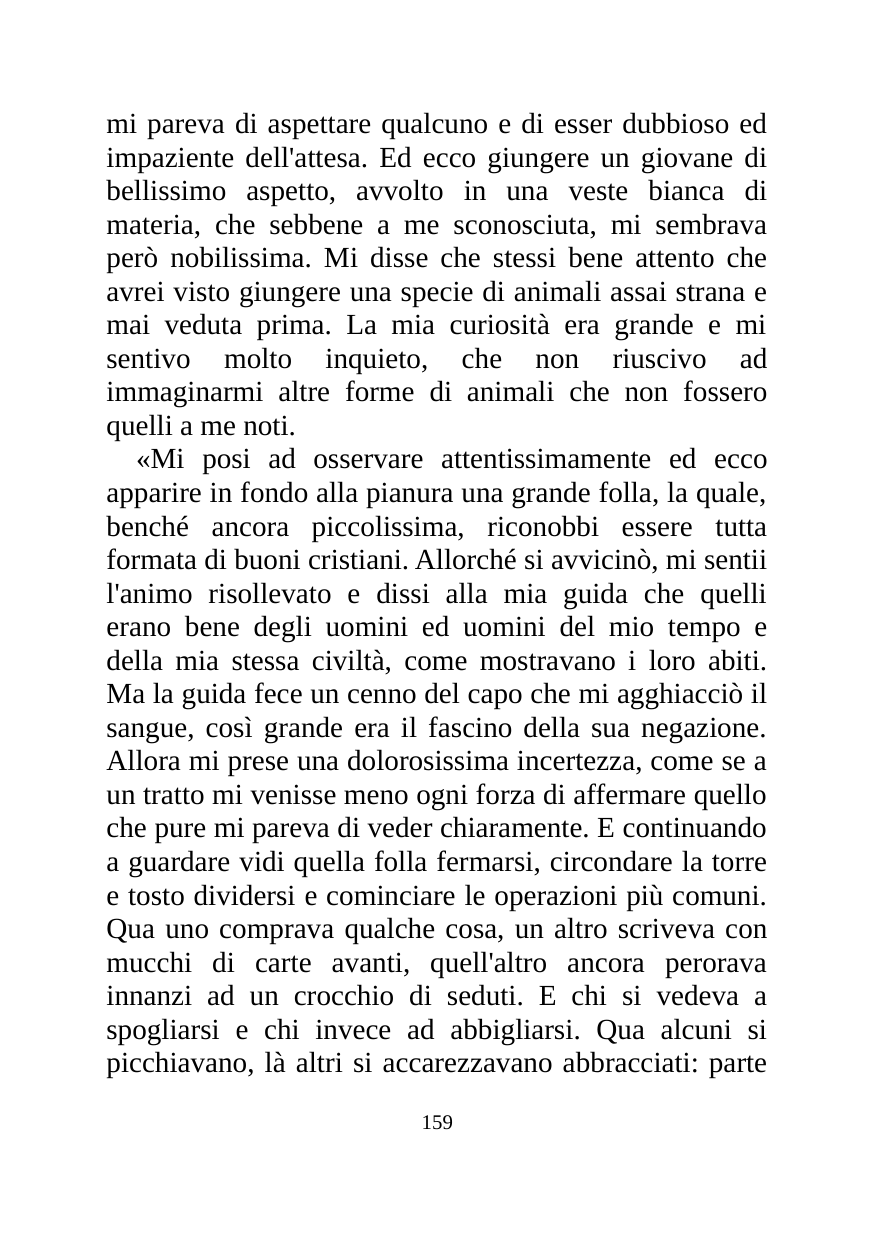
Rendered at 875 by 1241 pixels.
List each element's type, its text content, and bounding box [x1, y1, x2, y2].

text mi pareva di aspettare qualcuno e di esser dubbioso ed impaziente dell'attesa. Ed ecco giungere un giovane di bellissimo aspetto, avvolto in una veste bianca di materia, che sebbene a me sconosciuta, mi sembrava però nobilissima. Mi disse che stessi bene attento che avrei visto giungere una specie di animali assai strana e mai veduta prima. La mia curiosità era grande e mi sentivo molto inquieto, che non riuscivo ad immaginarmi altre forme di animali che non fossero quelli a me noti. [106, 106, 768, 442]
text «Mi posi ad osservare attentissimamente ed ecco apparire in fondo alla pianura una grande folla, la quale, benché ancora piccolissima, riconobbi essere tutta formata di buoni cristiani. Allorché si avvicinò, mi sentii l'animo risollevato e dissi alla mia guida che quelli erano bene degli uomini ed uomini del mio tempo e della mia stessa civiltà, come mostravano i loro abiti. Ma la guida fece un cenno del capo che mi agghiacciò il sangue, così grande era il fascino della sua negazione. Allora mi prese una dolorosissima incertezza, come se a un tratto mi venisse meno ogni forza di affermare quello che pure mi pareva di veder chiaramente. E continuando a guardare vidi quella folla fermarsi, circondare la torre e tosto dividersi e cominciare le operazioni più comuni. Qua uno comprava qualche cosa, un altro scriveva con mucchi di carte avanti, quell'altro ancora perorava innanzi ad un crocchio di seduti. E chi si vedeva a spogliarsi e chi invece ad abbigliarsi. Qua alcuni si picchiavano, là altri si accarezzavano abbracciati: parte [106, 442, 768, 1079]
